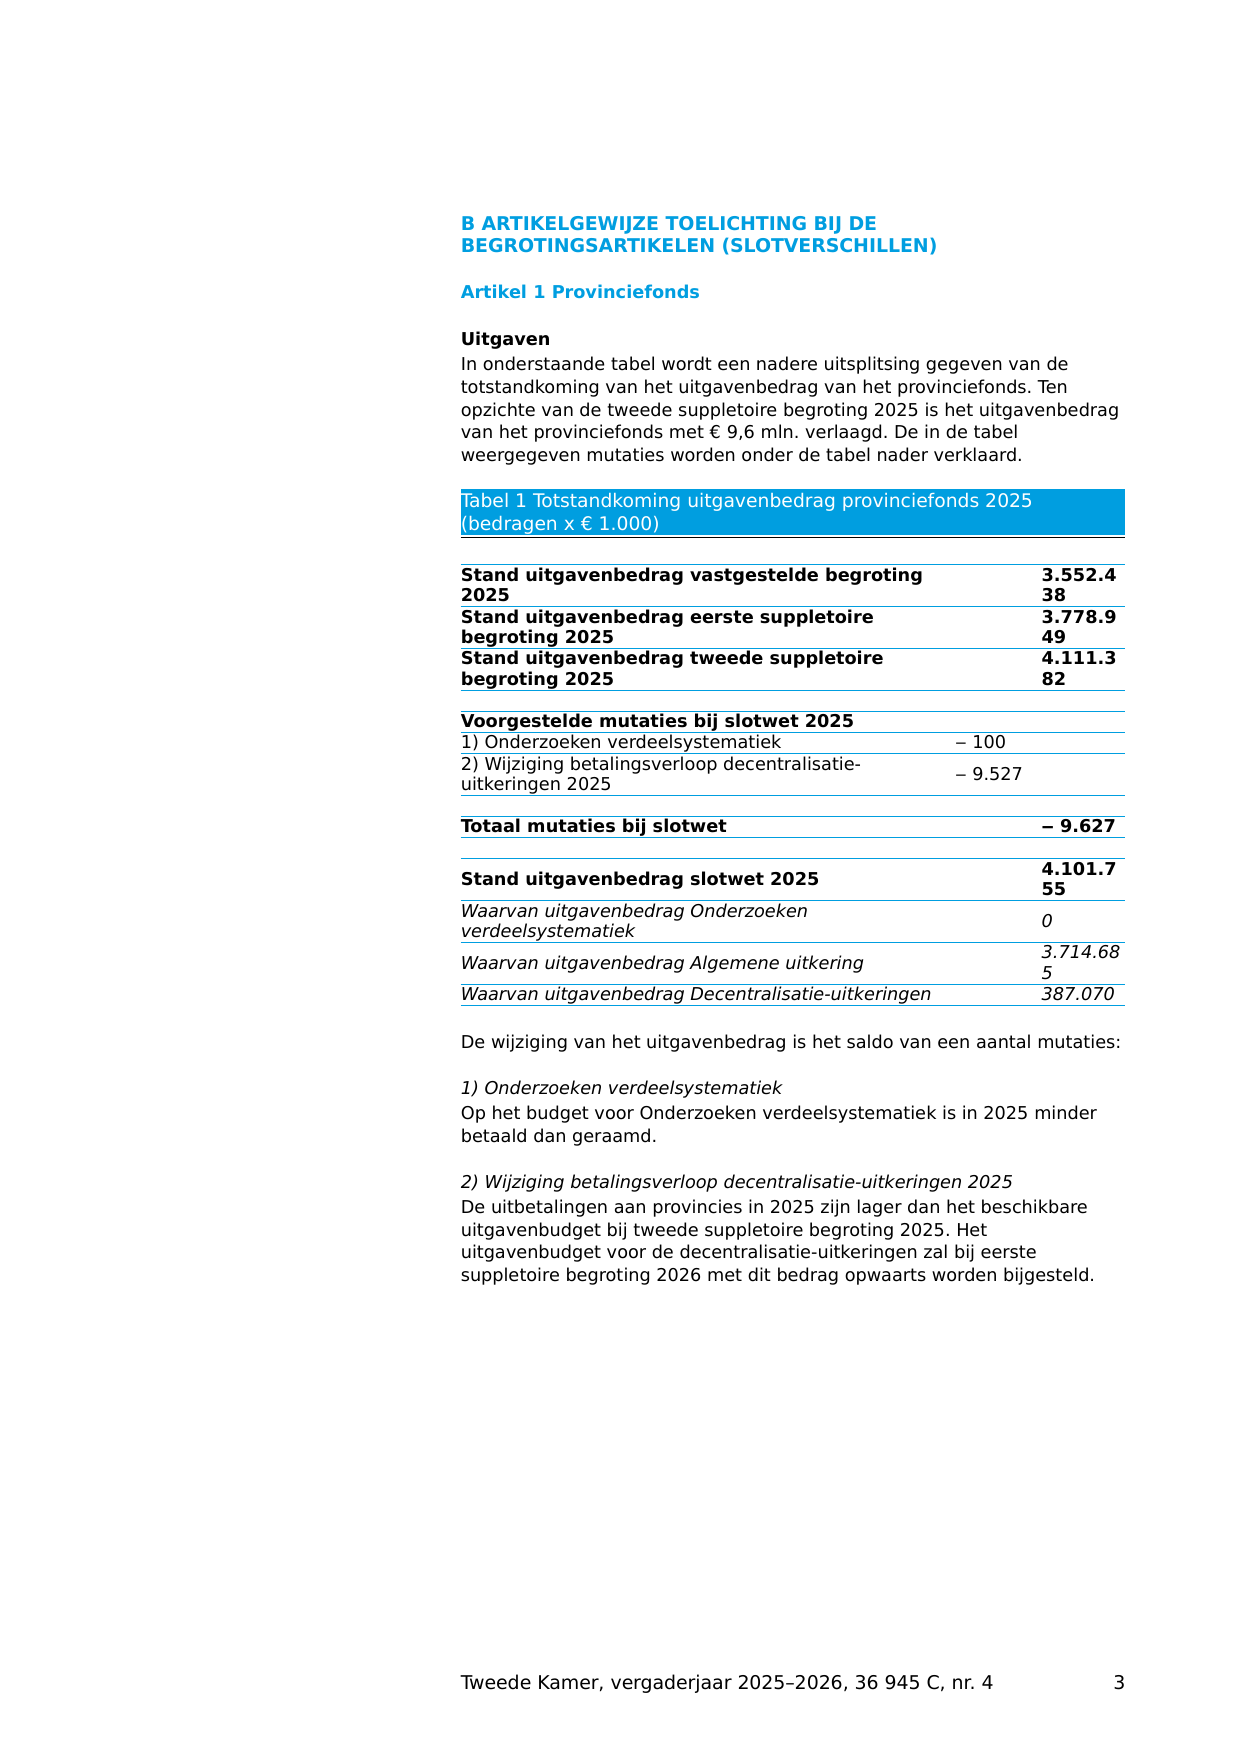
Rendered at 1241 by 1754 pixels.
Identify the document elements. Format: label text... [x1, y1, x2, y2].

table_cell [1039, 754, 1125, 795]
table_cell [952, 943, 1038, 983]
table_cell Waarvan uitgavenbedrag Decentralisatie-uitkeringen [461, 985, 952, 1005]
title Artikel 1 Provinciefonds [461, 280, 1125, 303]
table_cell 4.111.382 [1039, 649, 1125, 689]
table_cell Waarvan uitgavenbedrag Algemene uitkering [461, 943, 952, 983]
table_cell 3.778.949 [1039, 607, 1125, 648]
text De wijziging van het uitgavenbedrag is het saldo van een aantal mutaties: [461, 1030, 1125, 1053]
table_cell [1039, 538, 1125, 564]
table_cell Waarvan uitgavenbedrag Onderzoeken verdeelsystematiek [461, 901, 952, 942]
table_cell [461, 538, 952, 564]
table_cell [952, 607, 1038, 648]
table_cell [1039, 712, 1125, 732]
table_cell Stand uitgavenbedrag slotwet 2025 [461, 859, 952, 900]
table_cell [1039, 691, 1125, 711]
text 1) Onderzoeken verdeelsystematiek [461, 1076, 1125, 1099]
table_cell 0 [1039, 901, 1125, 942]
table_cell 1) Onderzoeken verdeelsystematiek [461, 733, 952, 753]
table_cell [952, 538, 1038, 564]
table_cell [952, 901, 1038, 942]
table_cell [952, 649, 1038, 689]
table_cell [952, 565, 1038, 606]
table_cell ‒ 100 [952, 733, 1038, 753]
table_cell 4.101.755 [1039, 859, 1125, 900]
table_cell [952, 712, 1038, 732]
table_cell [952, 985, 1038, 1005]
table_cell [952, 838, 1038, 858]
table_cell 3.714.685 [1039, 943, 1125, 983]
table_cell 2) Wijziging betalingsverloop decentralisatie-uitkeringen 2025 [461, 754, 952, 795]
table_cell Voorgestelde mutaties bij slotwet 2025 [461, 712, 952, 732]
table_cell [461, 796, 952, 816]
text 2) Wijziging betalingsverloop decentralisatie-uitkeringen 2025 [461, 1170, 1125, 1193]
table_cell [952, 796, 1038, 816]
text De uitbetalingen aan provincies in 2025 zijn lager dan het beschikbare uitgavenbudget bij tweede suppletoire begroting 2025. Het uitgavenbudget voor de decentralisatie-uitkeringen zal bij eerste suppletoire begroting 2026 met dit bedrag opwaarts worden bijgesteld. [461, 1195, 1125, 1286]
table_cell [1039, 796, 1125, 816]
text In onderstaande tabel wordt een nadere uitsplitsing gegeven van de totstandkoming van het uitgavenbedrag van het provinciefonds. Ten opzichte van de tweede suppletoire begroting 2025 is het uitgavenbedrag van het provinciefonds met € 9,6 mln. verlaagd. De in de tabel weergegeven mutaties worden onder de tabel nader verklaard. [461, 352, 1125, 466]
table_cell 387.070 [1039, 985, 1125, 1005]
text Op het budget voor Onderzoeken verdeelsystematiek is in 2025 minder betaald dan geraamd. [461, 1101, 1125, 1147]
text Uitgaven [461, 327, 1125, 350]
table_cell ‒ 9.527 [952, 754, 1038, 795]
table_cell Totaal mutaties bij slotwet [461, 817, 952, 837]
table_cell Stand uitgavenbedrag eerste suppletoire begroting 2025 [461, 607, 952, 648]
table_cell [1039, 733, 1125, 753]
table_cell [952, 859, 1038, 900]
table_cell Stand uitgavenbedrag tweede suppletoire begroting 2025 [461, 649, 952, 689]
table_cell [1039, 838, 1125, 858]
table_cell Stand uitgavenbedrag vastgestelde begroting 2025 [461, 565, 952, 606]
table_cell ‒ 9.627 [1039, 817, 1125, 837]
table_cell [461, 691, 952, 711]
table_cell [952, 817, 1038, 837]
table_cell 3.552.438 [1039, 565, 1125, 606]
table_cell [952, 691, 1038, 711]
title B Artikelgewijze toelichting bij de begrotingsartikelen (slotverschillen) [461, 213, 1125, 257]
table_cell [461, 838, 952, 858]
